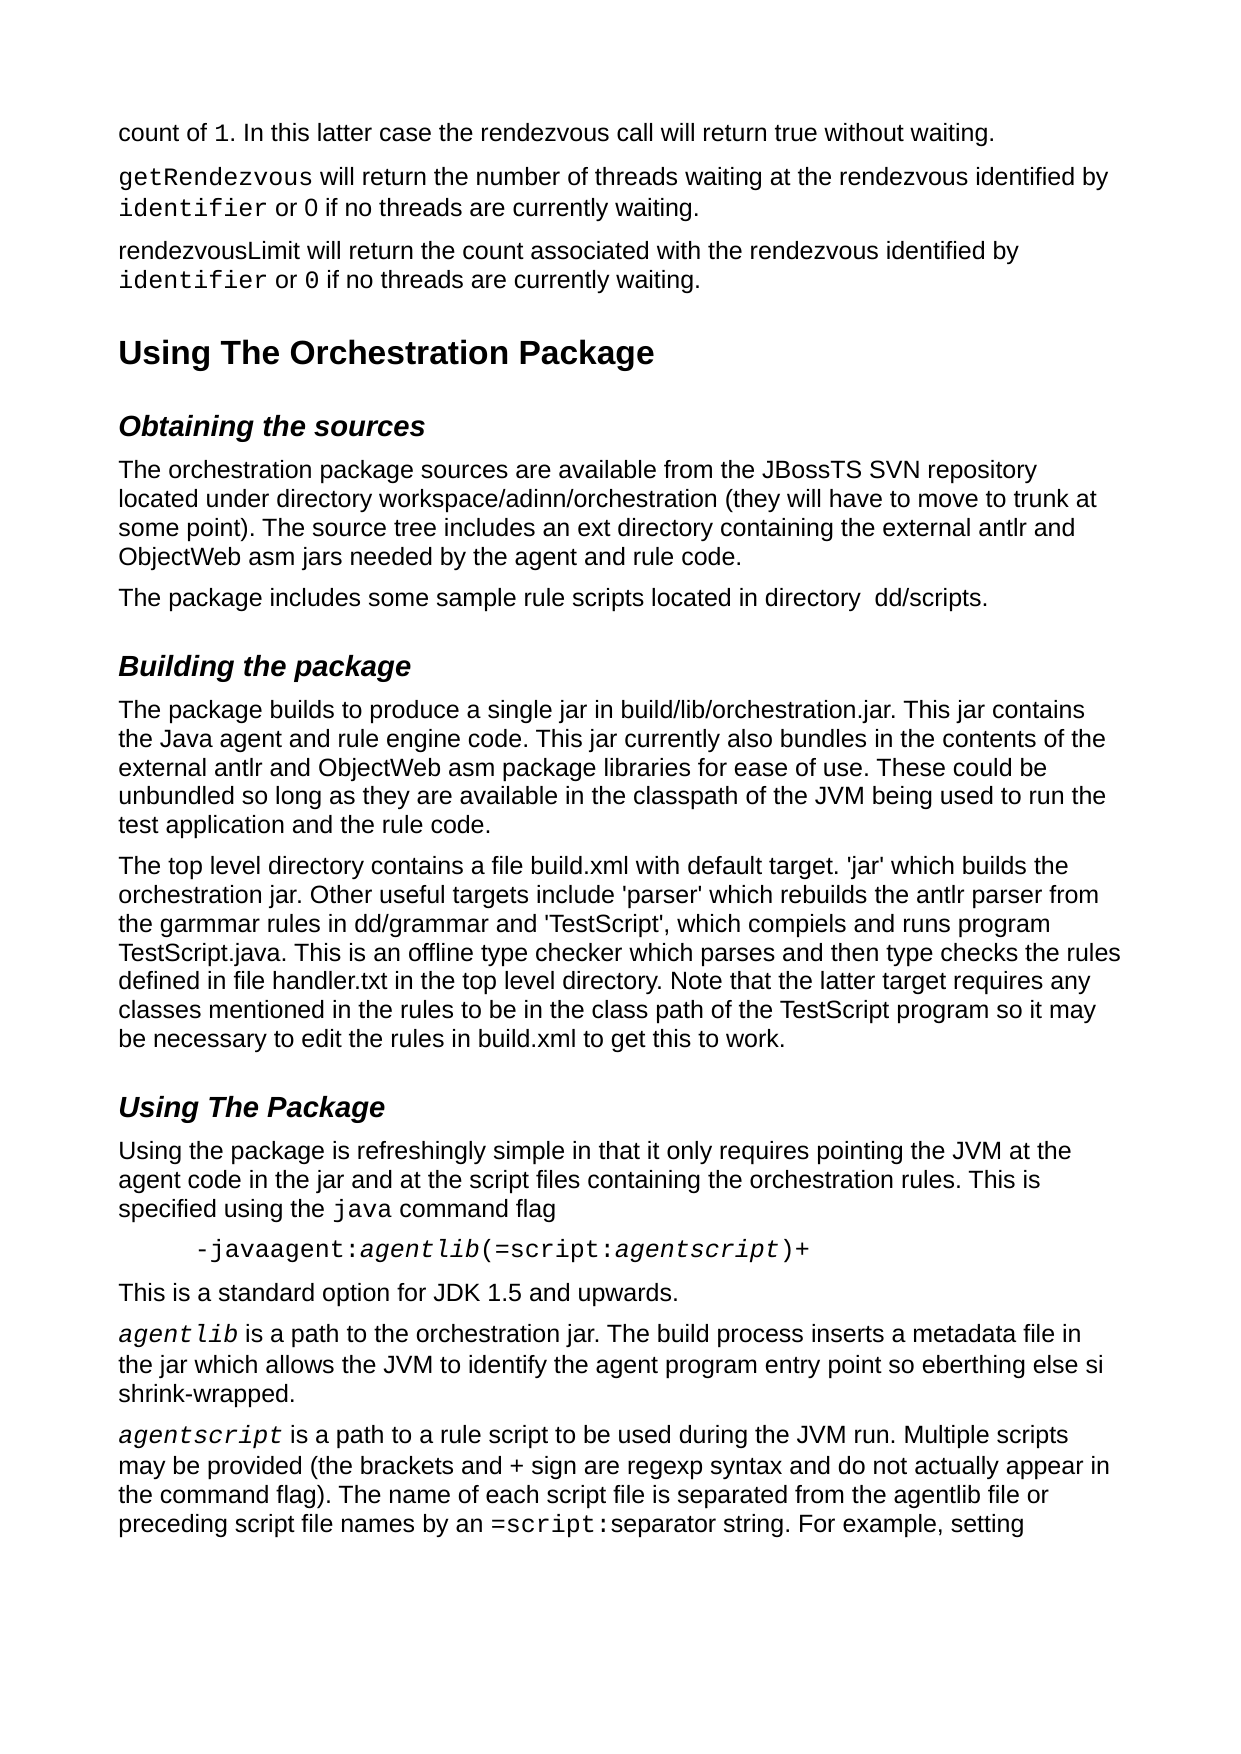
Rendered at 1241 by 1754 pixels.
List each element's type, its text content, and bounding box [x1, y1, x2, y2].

text The orchestration package sources are available from the JBossTS SVN repository located under directory workspace/adinn/orchestration (they will have to move to trunk at some point). The source tree includes an ext directory containing the external antlr and ObjectWeb asm jars needed by the agent and rule code. [118, 455, 1122, 570]
text The package includes some sample rule scripts located in directory dd/scripts. [118, 583, 1122, 612]
text The top level directory contains a file build.xml with default target. 'jar' which builds the orchestration jar. Other useful targets include 'parser' which rebuilds the antlr parser from the garmmar rules in dd/grammar and 'TestScript', which compiels and runs program TestScript.java. This is an offline type checker which parses and then type checks the rules defined in file handler.txt in the top level directory. Note that the latter target requires any classes mentioned in the rules to be in the class path of the TestScript program so it may be necessary to edit the rules in build.xml to get this to work. [118, 851, 1122, 1053]
subtitle Using The Package [118, 1090, 1122, 1124]
subtitle Using The Orchestration Package [118, 333, 1122, 372]
text The package builds to produce a single jar in build/lib/orchestration.jar. This jar contains the Java agent and rule engine code. This jar currently also bundles in the contents of the external antlr and ObjectWeb asm package libraries for ease of use. These could be unbundled so long as they are available in the classpath of the JVM being used to run the test application and the rule code. [118, 695, 1122, 839]
subtitle Obtaining the sources [118, 409, 1122, 443]
text rendezvousLimit will return the count associated with the rendezvous identified by identifier or 0 if no threads are currently waiting. [118, 236, 1122, 296]
text count of 1. In this latter case the rendezvous call will return true without waiting. [118, 118, 1122, 149]
text Using the package is refreshingly simple in that it only requires pointing the JVM at the agent code in the jar and at the script files containing the orchestration rules. This is specified using the java command flag [118, 1136, 1122, 1224]
subtitle Building the package [118, 649, 1122, 683]
text agentscript is a path to a rule script to be used during the JVM run. Multiple scripts may be provided (the brackets and + sign are regexp syntax and do not actually appear in the command flag). The name of each script file is separated from the agentlib file or preceding script file names by an =script:separator string. For example, setting [118, 1420, 1122, 1539]
text getRendezvous will return the number of threads waiting at the rendezvous identified by identifier or 0 if no threads are currently waiting. [118, 162, 1122, 223]
text agentlib is a path to the orchestration jar. The build process inserts a metadata file in the jar which allows the JVM to identify the agent program entry point so eberthing else si shrink-wrapped. [118, 1319, 1122, 1408]
text -javaagent:agentlib(=script:agentscript)+ [194, 1237, 1122, 1265]
text This is a standard option for JDK 1.5 and upwards. [118, 1278, 1122, 1307]
